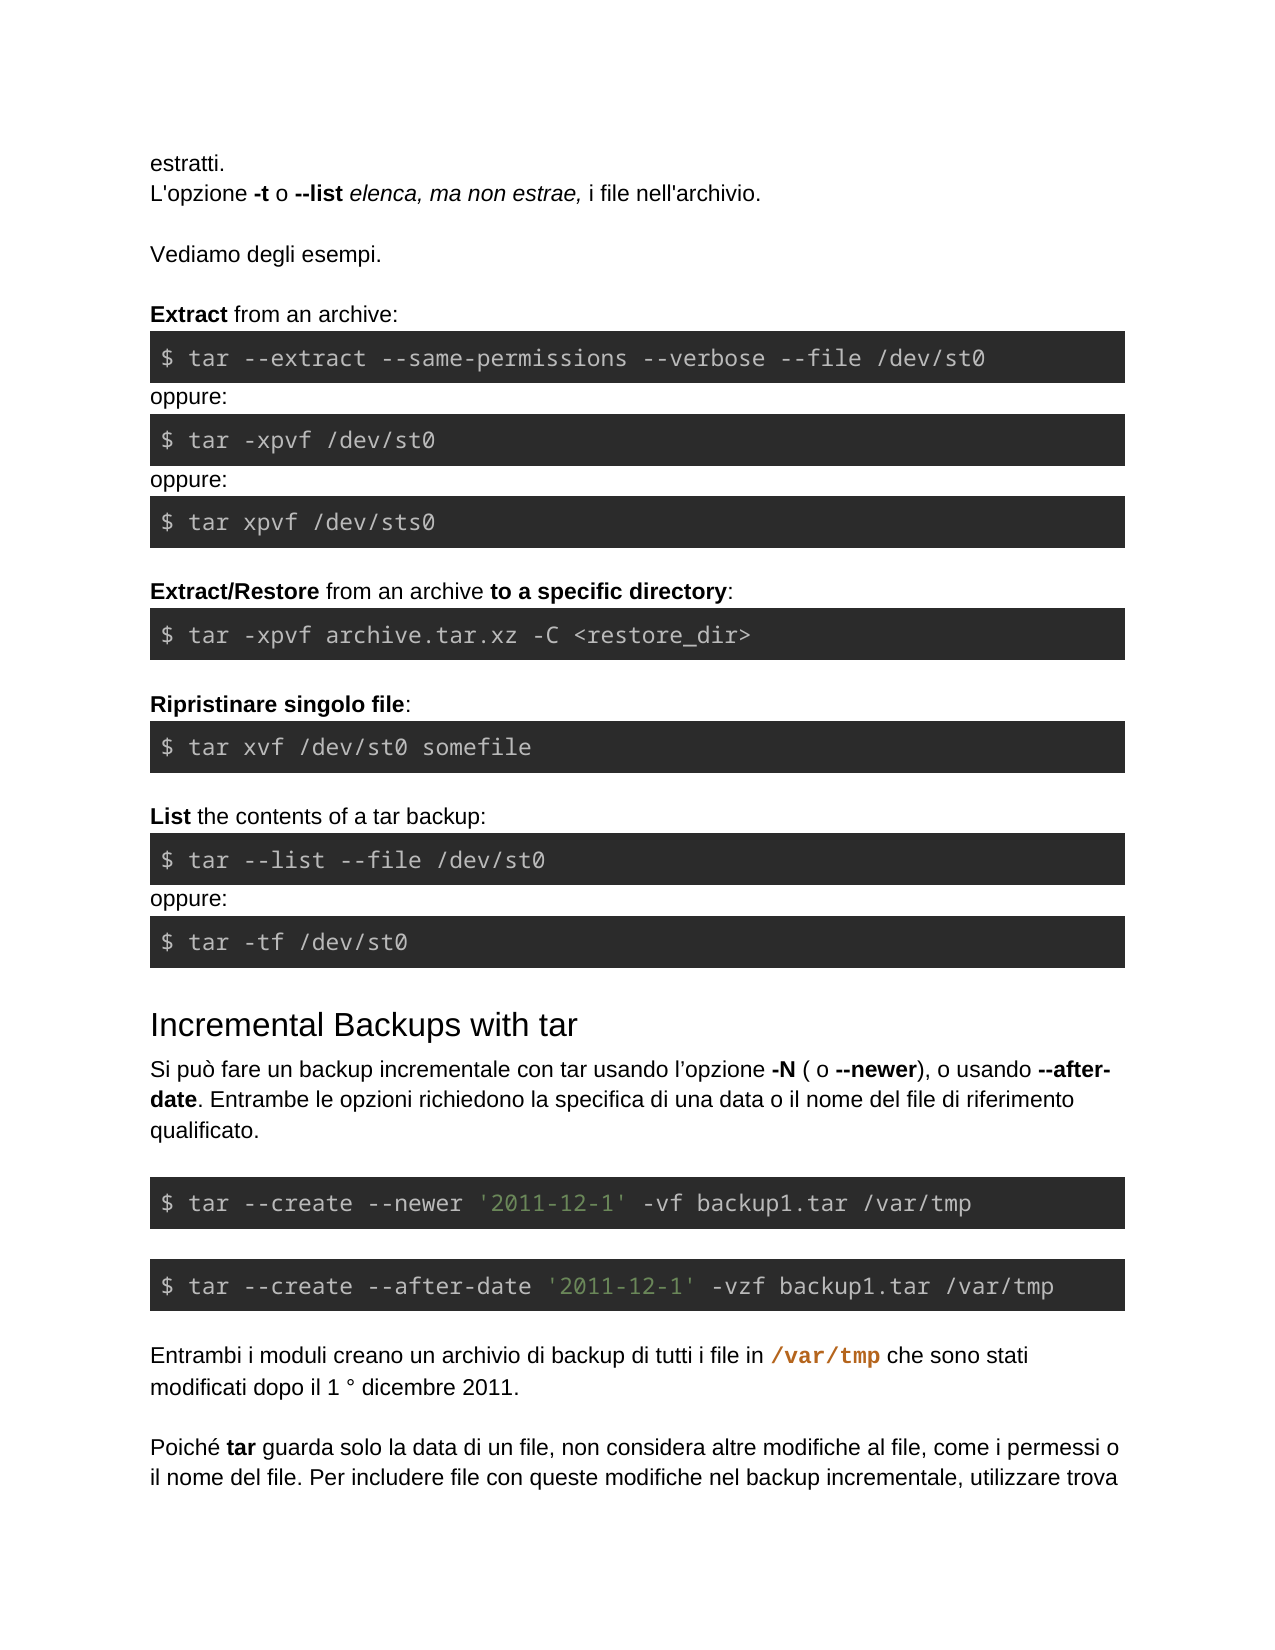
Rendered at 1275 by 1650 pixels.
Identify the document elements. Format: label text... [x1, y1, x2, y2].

table_header $ tar -xpvf archive.tar.xz -C <restore_dir> [150, 608, 1125, 660]
table_header $ tar --extract --same-permissions --verbose --file /dev/st0 [150, 331, 1125, 383]
table_header $ tar --list --file /dev/st0 [150, 833, 1125, 885]
text Entrambi i moduli creano un archivio di backup di tutti i file in /var/tmp che sono stati modificati dopo il 1 ° dicembre 2011. [150, 1342, 1125, 1400]
text estratti. [150, 150, 1125, 176]
subtitle Incremental Backups with tar [150, 1005, 1125, 1044]
table_header $ tar xvf /dev/st0 somefile [150, 721, 1125, 773]
text Extract from an archive: [150, 301, 1125, 327]
text oppure: [150, 466, 1125, 492]
table_header $ tar --create --after-date '2011-12-1' -vzf backup1.tar /var/tmp [150, 1259, 1125, 1311]
text oppure: [150, 383, 1125, 410]
text Poiché tar guarda solo la data di un file, non considera altre modifiche al file, come i permessi o il nome del file. Per includere file con queste modifiche nel backup incrementale, utilizzare trova [150, 1434, 1125, 1491]
text Extract/Restore from an archive to a specific directory: [150, 578, 1125, 604]
text oppure: [150, 885, 1125, 912]
text L'opzione -t o --list elenca, ma non estrae, i file nell'archivio. [150, 180, 1125, 207]
text Si può fare un backup incrementale con tar usando l’opzione -N ( o --newer), o usando --after-date. Entrambe le opzioni richiedono la specifica di una data o il nome del file di riferimento qualificato. [150, 1056, 1125, 1143]
table_header $ tar -tf /dev/st0 [150, 916, 1125, 968]
text Ripristinare singolo file: [150, 691, 1125, 717]
table_header $ tar -xpvf /dev/st0 [150, 414, 1125, 466]
text Vediamo degli esempi. [150, 241, 1125, 267]
table_header $ tar xpvf /dev/sts0 [150, 496, 1125, 548]
table_header $ tar --create --newer '2011-12-1' -vf backup1.tar /var/tmp [150, 1177, 1125, 1229]
text List the contents of a tar backup: [150, 803, 1125, 829]
